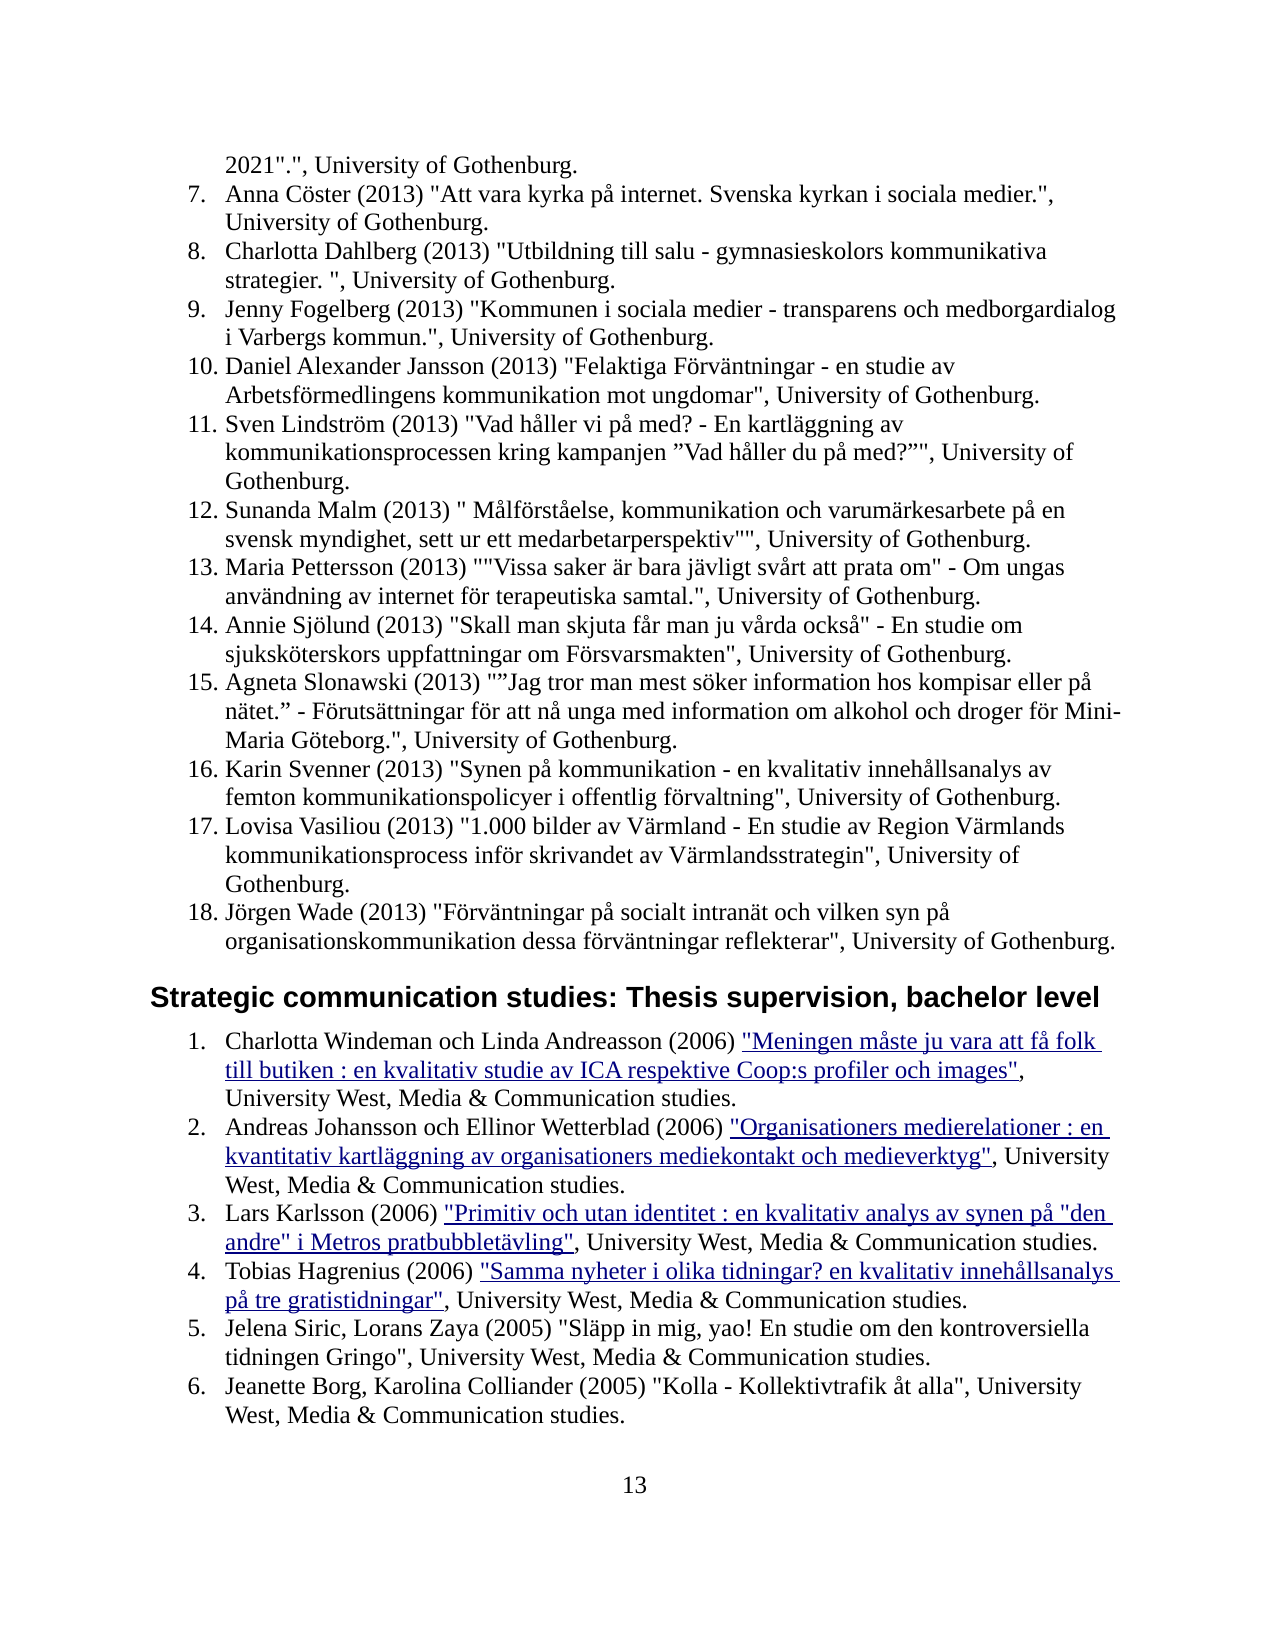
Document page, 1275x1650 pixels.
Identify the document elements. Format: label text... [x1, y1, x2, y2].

list Jeanette Borg, Karolina Colliander (2005) "Kolla - Kollektivtrafik åt alla", University West, Media & Communication studies. [187, 1371, 1125, 1428]
list Charlotta Dahlberg (2013) "Utbildning till salu - gymnasieskolors kommunikativa strategier. ", University of Gothenburg. [187, 236, 1125, 294]
list Sunanda Malm (2013) " Målförståelse, kommunikation och varumärkesarbete på en svensk myndighet, sett ur ett medarbetarperspektiv"", University of Gothenburg. [187, 495, 1125, 552]
list Lars Karlsson (2006) "Primitiv och utan identitet : en kvalitativ analys av synen på "den andre" i Metros pratbubbletävling", University West, Media & Communication studies. [187, 1198, 1125, 1256]
list Sven Lindström (2013) "Vad håller vi på med? - En kartläggning av kommunikationsprocessen kring kampanjen ”Vad håller du på med?”", University of Gothenburg. [187, 409, 1125, 495]
list Jenny Fogelberg (2013) "Kommunen i sociala medier - transparens och medborgardialog i Varbergs kommun.", University of Gothenburg. [187, 294, 1125, 351]
list Daniel Alexander Jansson (2013) "Felaktiga Förväntningar - en studie av Arbetsförmedlingens kommunikation mot ungdomar", University of Gothenburg. [187, 351, 1125, 409]
list Charlotta Windeman och Linda Andreasson (2006) "Meningen måste ju vara att få folk till butiken : en kvalitativ studie av ICA respektive Coop:s profiler och images", University West, Media & Communication studies. [187, 1026, 1125, 1112]
list Jelena Siric, Lorans Zaya (2005) "Släpp in mig, yao! En studie om den kontroversiella tidningen Gringo", University West, Media & Communication studies. [187, 1313, 1125, 1371]
list Jörgen Wade (2013) "Förväntningar på socialt intranät och vilken syn på organisationskommunikation dessa förväntningar reflekterar", University of Gothenburg. [187, 897, 1125, 955]
list Maria Pettersson (2013) ""Vissa saker är bara jävligt svårt att prata om" - Om ungas användning av internet för terapeutiska samtal.", University of Gothenburg. [187, 552, 1125, 610]
list Lovisa Vasiliou (2013) "1.000 bilder av Värmland - En studie av Region Värmlands kommunikationsprocess inför skrivandet av Värmlandsstrategin", University of Gothenburg. [187, 811, 1125, 897]
list Annie Sjölund (2013) "Skall man skjuta får man ju vårda också" - En studie om sjuksköterskors uppfattningar om Försvarsmakten", University of Gothenburg. [187, 610, 1125, 667]
list Anna Cöster (2013) "Att vara kyrka på internet. Svenska kyrkan i sociala medier.", University of Gothenburg. [187, 179, 1125, 236]
subtitle Strategic communication studies: Thesis supervision, bachelor level [150, 980, 1125, 1013]
list Karin Svenner (2013) "Synen på kommunikation - en kvalitativ innehållsanalys av femton kommunikationspolicyer i offentlig förvaltning", University of Gothenburg. [187, 754, 1125, 811]
list Agneta Slonawski (2013) "”Jag tror man mest söker information hos kompisar eller på nätet.” - Förutsättningar för att nå unga med information om alkohol och droger för Mini-Maria Göteborg.", University of Gothenburg. [187, 667, 1125, 754]
list Tobias Hagrenius (2006) "Samma nyheter i olika tidningar? en kvalitativ innehållsanalys på tre gratistidningar", University West, Media & Communication studies. [187, 1256, 1125, 1313]
list Andreas Johansson och Ellinor Wetterblad (2006) "Organisationers medierelationer : en kvantitativ kartläggning av organisationers mediekontakt och medieverktyg", University West, Media & Communication studies. [187, 1112, 1125, 1198]
list 2021".", University of Gothenburg. [187, 150, 1125, 179]
